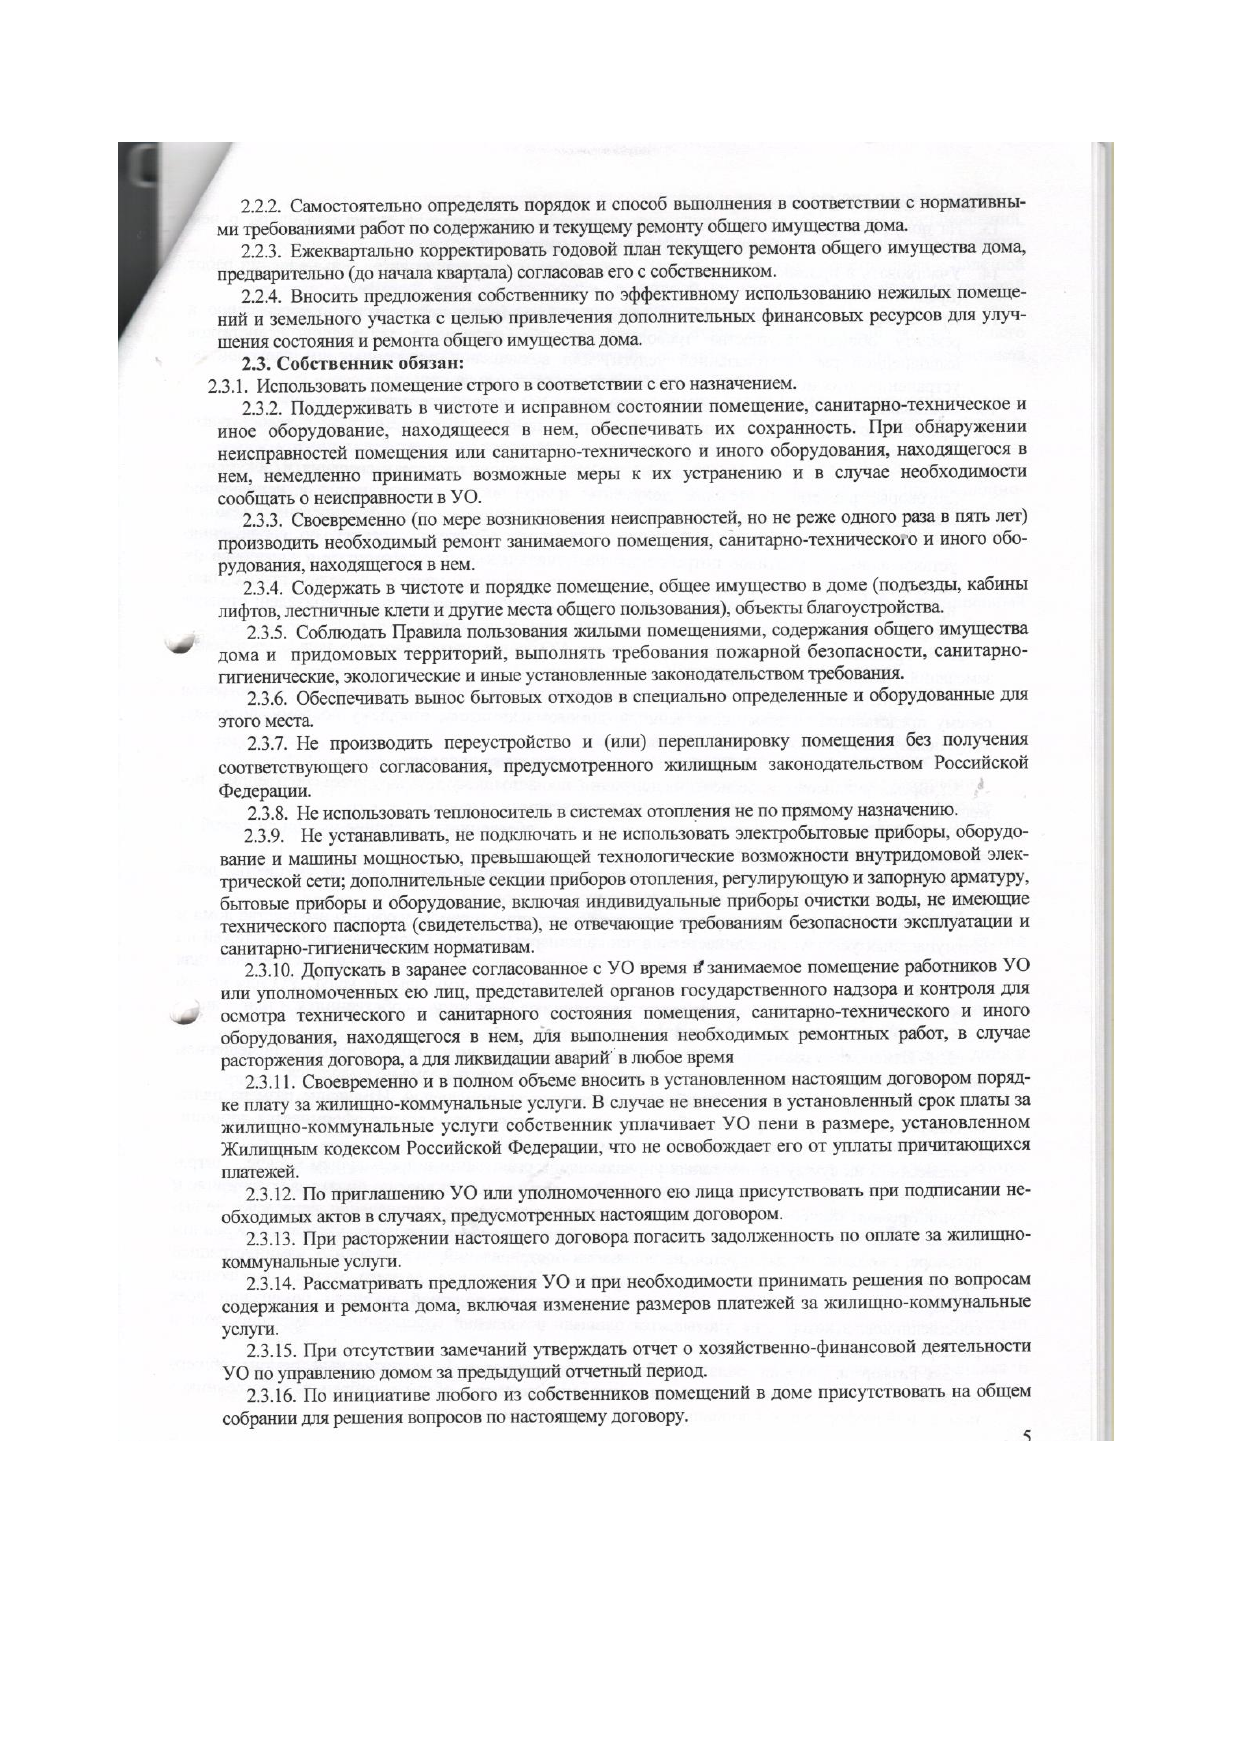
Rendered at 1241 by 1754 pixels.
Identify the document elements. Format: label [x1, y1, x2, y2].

picture [118, 142, 1123, 1441]
